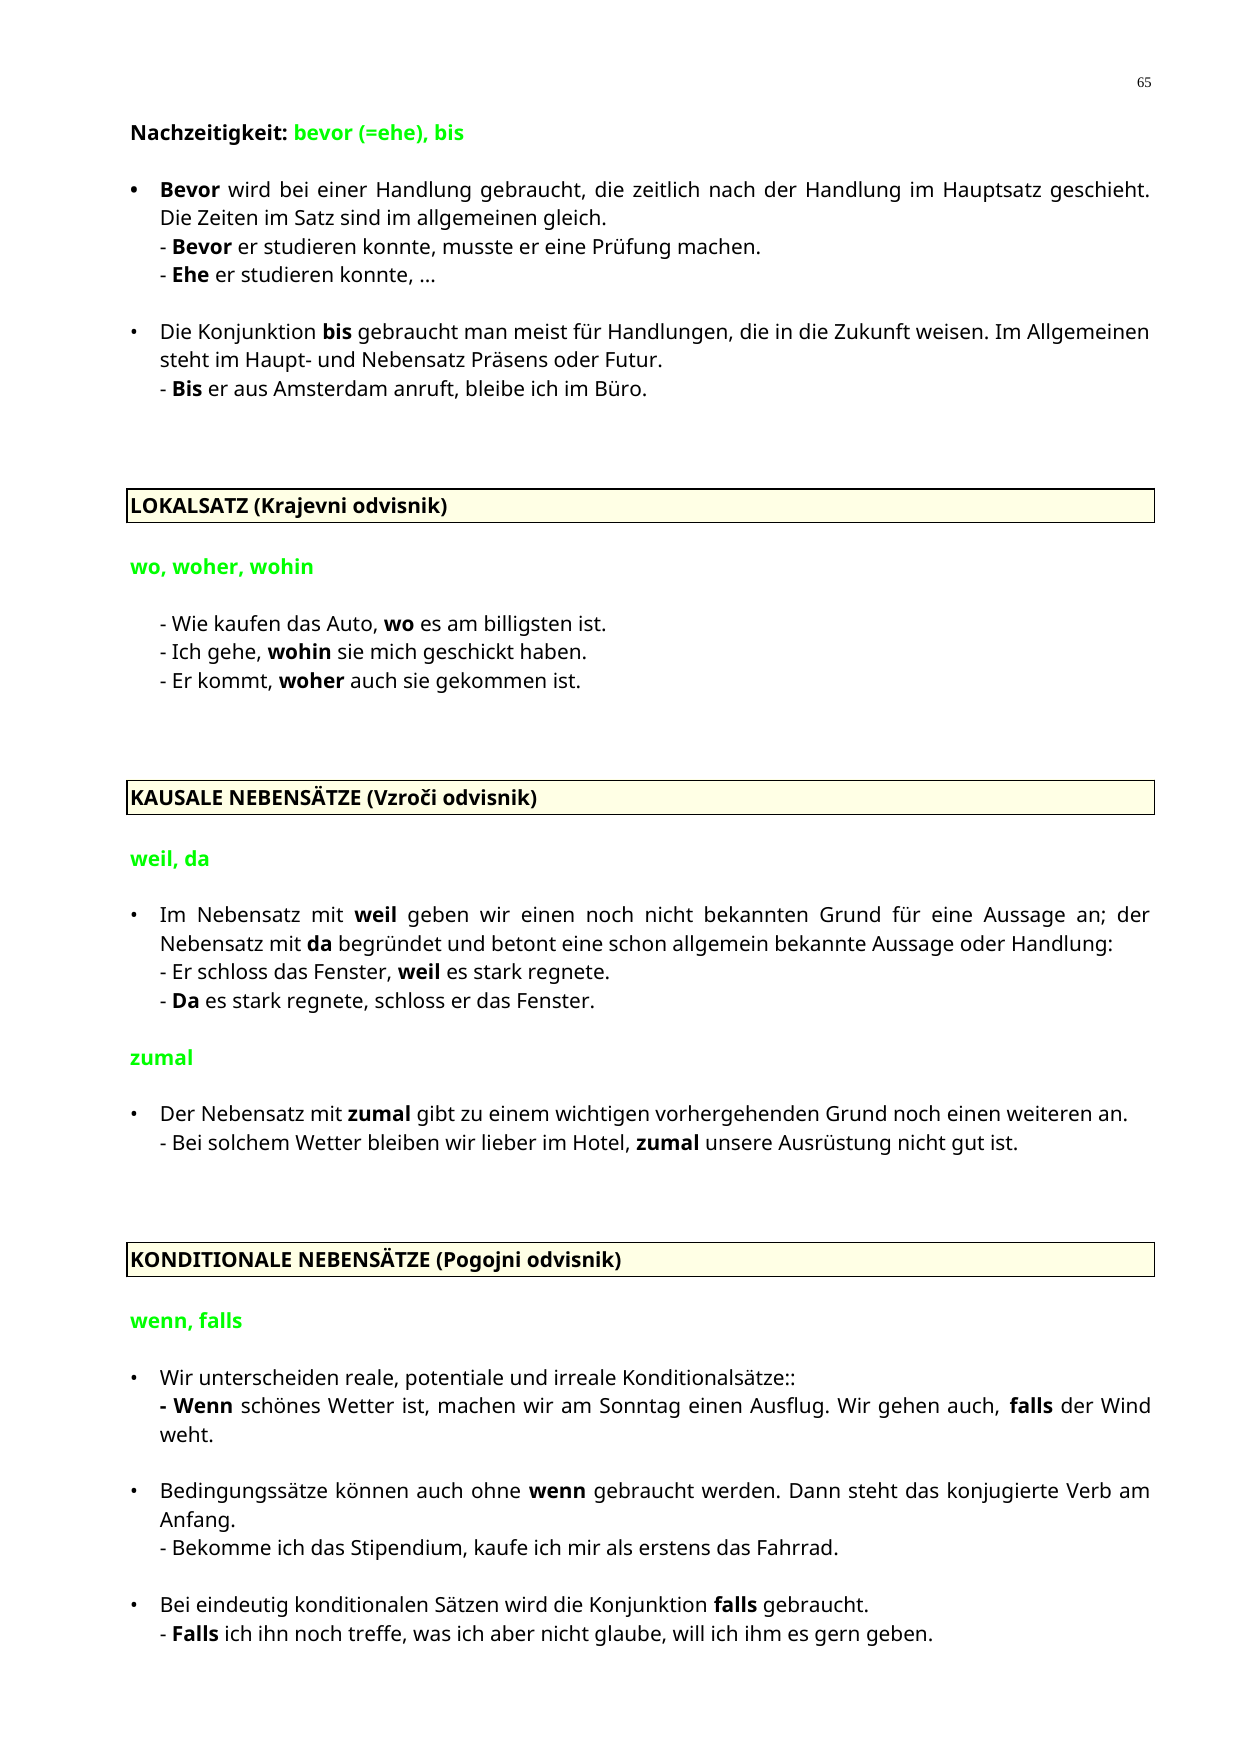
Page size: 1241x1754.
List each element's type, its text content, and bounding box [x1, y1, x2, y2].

text wo, woher, wohin [130, 552, 1152, 580]
text zumal [130, 1043, 1152, 1071]
text - Er schloss das Fenster, weil es stark regnete. [130, 957, 1152, 986]
text - Bei solchem Wetter bleiben wir lieber im Hotel, zumal unsere Ausrüstung nicht gut ist. [130, 1128, 1152, 1156]
text KONDITIONALE NEBENSÄTZE (Pogojni odvisnik) [128, 1243, 1154, 1276]
text • Im Nebensatz mit weil geben wir einen noch nicht bekannten Grund für eine Aussage an; der Nebensatz mit da begründet und betont eine schon allgemein bekannte Aussage oder Handlung: [130, 901, 1152, 957]
text - Wie kaufen das Auto, wo es am billigsten ist. [130, 609, 1152, 637]
text - Wenn schönes Wetter ist, machen wir am Sonntag einen Ausflug. Wir gehen auch, falls der Wind weht. [130, 1391, 1152, 1448]
text - Falls ich ihn noch treffe, was ich aber nicht glaube, will ich ihm es gern geben. [130, 1619, 1152, 1647]
text • Die Konjunktion bis gebraucht man meist für Handlungen, die in die Zukunft weisen. Im Allgemeinen steht im Haupt- und Nebensatz Präsens oder Futur. [130, 317, 1152, 374]
text - Bis er aus Amsterdam anruft, bleibe ich im Büro. [130, 374, 1152, 402]
text • Bedingungssätze können auch ohne wenn gebraucht werden. Dann steht das konjugierte Verb am Anfang. [130, 1477, 1152, 1533]
text - Da es stark regnete, schloss er das Fenster. [130, 986, 1152, 1014]
text • Wir unterscheiden reale, potentiale und irreale Konditionalsätze:: [130, 1363, 1152, 1391]
text weil, da [130, 844, 1152, 872]
text • Der Nebensatz mit zumal gibt zu einem wichtigen vorhergehenden Grund noch einen weiteren an. [130, 1099, 1152, 1128]
text • Bevor wird bei einer Handlung gebraucht, die zeitlich nach der Handlung im Hauptsatz geschieht. Die Zeiten im Satz sind im allgemeinen gleich. [130, 175, 1152, 232]
text - Er kommt, woher auch sie gekommen ist. [130, 666, 1152, 694]
text wenn, falls [130, 1306, 1152, 1334]
text - Ehe er studieren konnte, ... [130, 260, 1152, 289]
text • Bei eindeutig konditionalen Sätzen wird die Konjunktion falls gebraucht. [130, 1590, 1152, 1619]
text - Bekomme ich das Stipendium, kaufe ich mir als erstens das Fahrrad. [130, 1533, 1152, 1562]
text KAUSALE NEBENSÄTZE (Vzroči odvisnik) [128, 781, 1154, 814]
text - Bevor er studieren konnte, musste er eine Prüfung machen. [130, 232, 1152, 260]
text - Ich gehe, wohin sie mich geschickt haben. [130, 637, 1152, 666]
text Nachzeitigkeit: bevor (=ehe), bis [130, 118, 1152, 147]
text LOKALSATZ (Krajevni odvisnik) [128, 490, 1154, 522]
